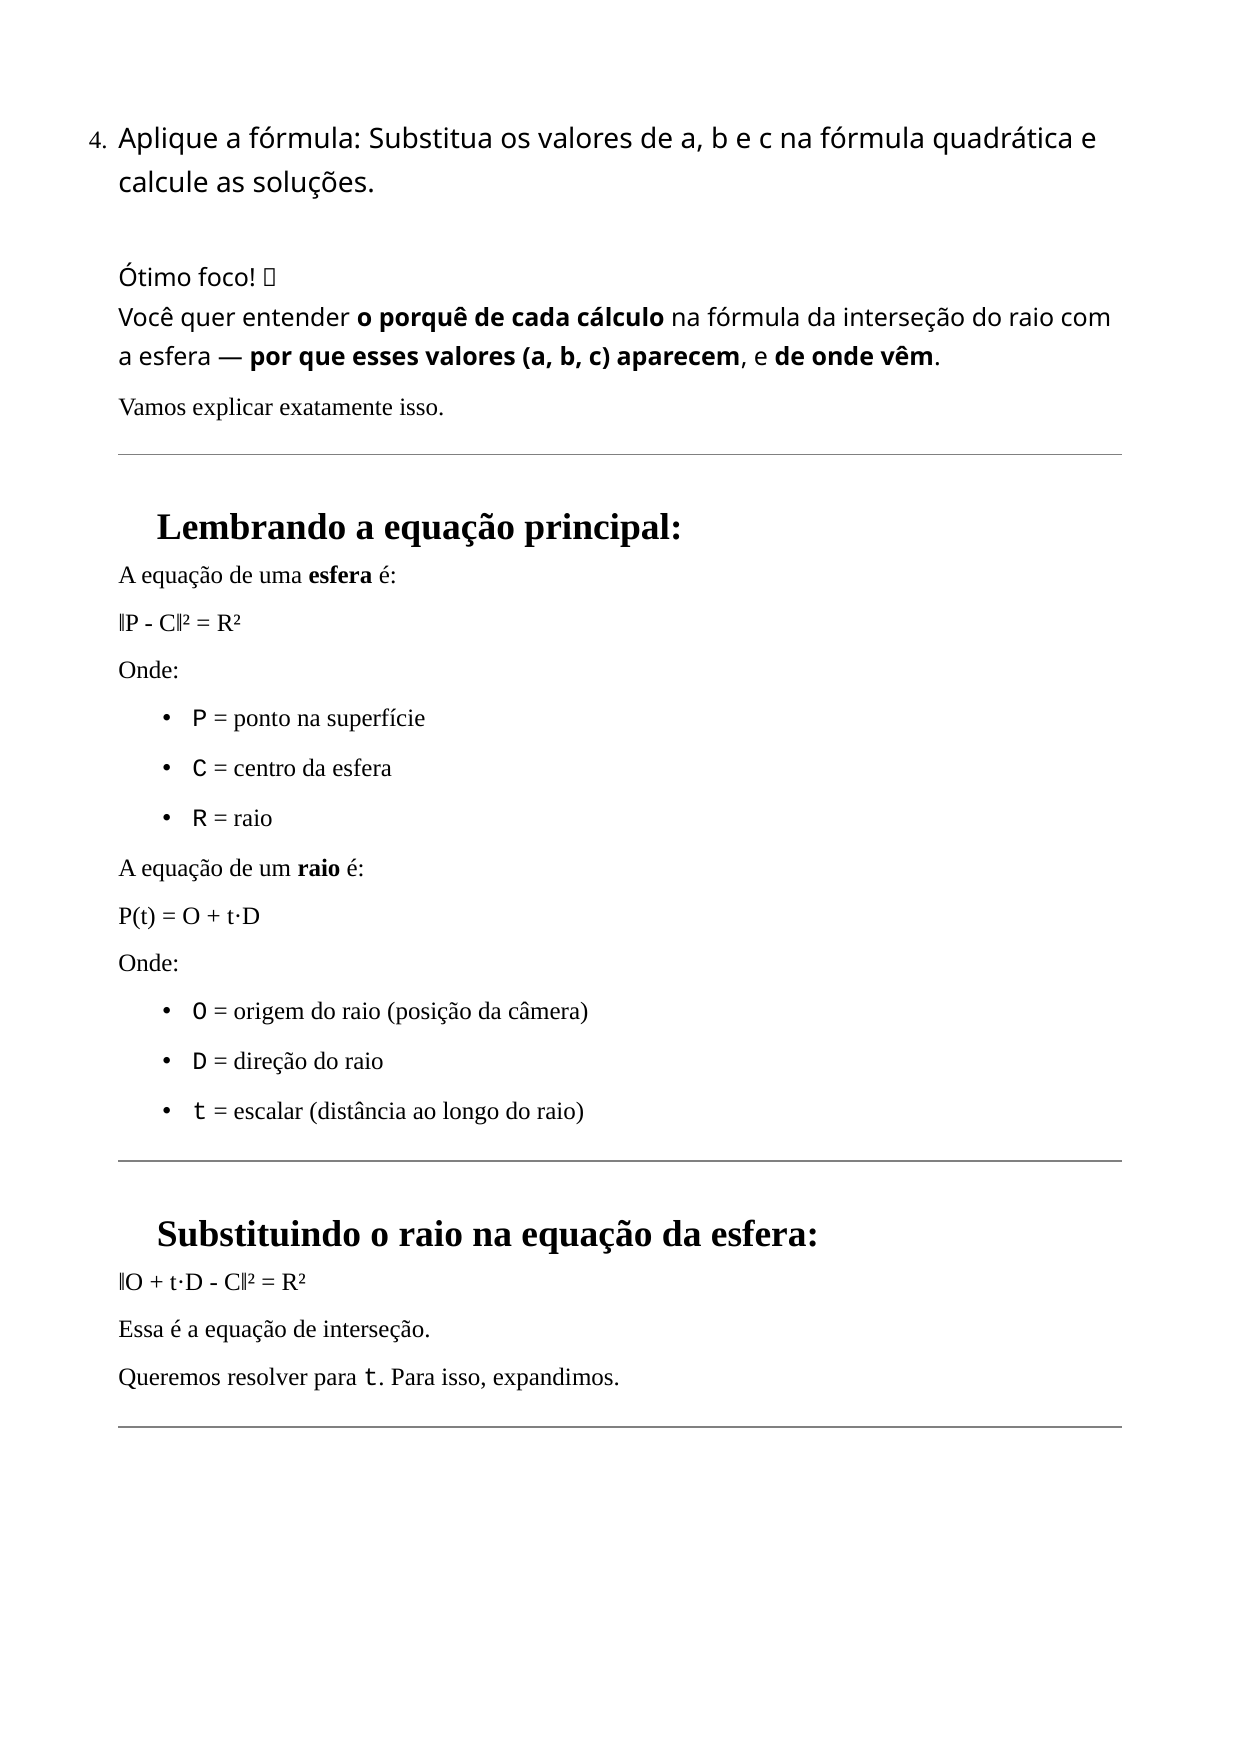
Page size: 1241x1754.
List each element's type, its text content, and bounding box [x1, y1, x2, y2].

text Onde: [118, 656, 1122, 684]
list D = direção do raio [162, 1046, 1122, 1077]
text ‖O + t·D - C‖² = R² [118, 1267, 1122, 1296]
subtitle 🔁 Substituindo o raio na equação da esfera: [118, 1211, 1122, 1254]
list t = escalar (distância ao longo do raio) [162, 1096, 1122, 1127]
text P(t) = O + t·D [118, 901, 1122, 929]
subtitle 📌 Lembrando a equação principal: [118, 505, 1122, 548]
text Onde: [118, 948, 1122, 977]
list O = origem do raio (posição da câmera) [162, 996, 1122, 1027]
list P = ponto na superfície [162, 703, 1122, 734]
text A equação de um raio é: [118, 853, 1122, 882]
text ‖P - C‖² = R² [118, 608, 1122, 637]
list C = centro da esfera [162, 753, 1122, 784]
list Aplique a fórmula: Substitua os valores de a, b e c na fórmula quadrática e calcule as soluções. [118, 118, 1122, 201]
list R = raio [162, 803, 1122, 834]
text Essa é a equação de interseção. [118, 1314, 1122, 1343]
text Queremos resolver para t. Para isso, expandimos. [118, 1362, 1122, 1393]
text A equação de uma esfera é: [118, 560, 1122, 589]
text Ótimo foco! 👏 Você quer entender o porquê de cada cálculo na fórmula da interseção do raio com a esfera — por que esses valores (a, b, c) aparecem, e de onde vêm. [118, 260, 1122, 372]
text Vamos explicar exatamente isso. [118, 392, 1122, 421]
